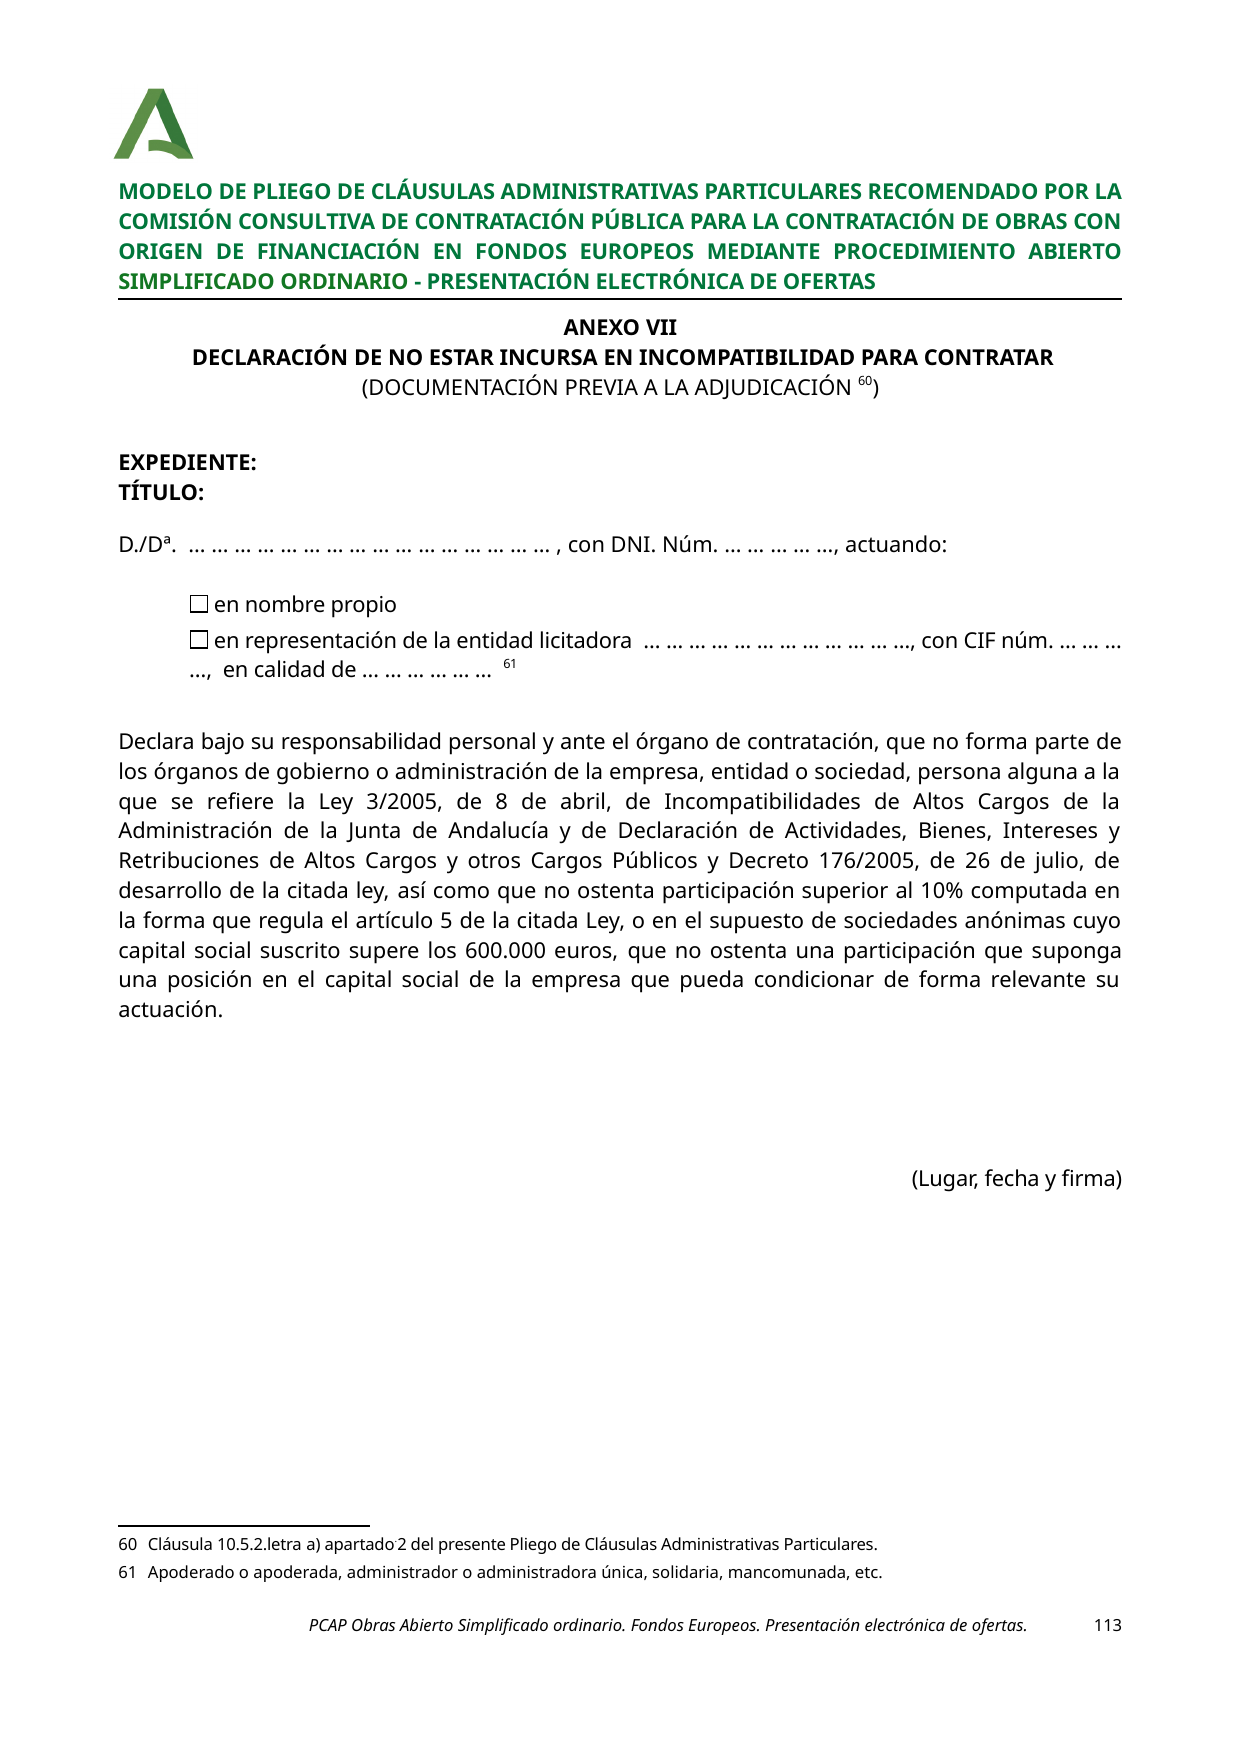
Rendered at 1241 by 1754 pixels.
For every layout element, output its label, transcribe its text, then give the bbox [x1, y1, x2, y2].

text Apoderado o apoderada, administrador o administradora única, solidaria, mancomunada, etc. [118, 1561, 1122, 1584]
text ANEXO VII [118, 312, 1122, 342]
text MODELO DE PLIEGO DE CLÁUSULAS ADMINISTRATIVAS PARTICULARES RECOMENDADO POR LA COMISIÓN CONSULTIVA DE CONTRATACIÓN PÚBLICA PARA LA CONTRATACIÓN DE OBRAS CON ORIGEN DE FINANCIACIÓN EN FONDOS EUROPEOS MEDIANTE PROCEDIMIENTO ABIERTO SIMPLIFICADO ORDINARIO - PRESENTACIÓN ELECTRÓNICA DE OFERTAS [118, 176, 1122, 298]
text TÍTULO: [118, 477, 1122, 507]
text Cláusula 10.5.2.letra a) apartado.2 del presente Pliego de Cláusulas Administrativas Particulares. [118, 1532, 1122, 1555]
text D./Dª. … … … … … … … … … … … … … … … … , con DNI. Núm. … … … … …, actuando: [118, 529, 1122, 559]
text (DOCUMENTACIÓN PREVIA A LA ADJUDICACIÓN ) [118, 372, 1122, 402]
text en representación de la entidad licitadora … … … … … … … … … … … …, con CIF núm. … … … …, en calidad de … … … … … … [189, 625, 1122, 684]
text EXPEDIENTE: [118, 447, 1122, 477]
text (Lugar, fecha y firma) [118, 1163, 1122, 1193]
text DECLARACIÓN DE NO ESTAR INCURSA EN INCOMPATIBILIDAD PARA CONTRATAR [118, 342, 1122, 372]
text Declara bajo su responsabilidad personal y ante el órgano de contratación, que no forma parte de los órganos de gobierno o administración de la empresa, entidad o sociedad, persona alguna a la que se refiere la Ley 3/2005, de 8 de abril, de Incompatibilidades de Altos Cargos de la Administración de la Junta de Andalucía y de Declaración de Actividades, Bienes, Intereses y Retribuciones de Altos Cargos y otros Cargos Públicos y Decreto 176/2005, de 26 de julio, de desarrollo de la citada ley, así como que no ostenta participación superior al 10% computada en la forma que regula el artículo 5 de la citada Ley, o en el supuesto de sociedades anónimas cuyo capital social suscrito supere los 600.000 euros, que no ostenta una participación que suponga una posición en el capital social de la empresa que pueda condicionar de forma relevante su actuación. [118, 726, 1122, 1024]
picture [109, 84, 198, 163]
text en nombre propio [189, 589, 1122, 619]
